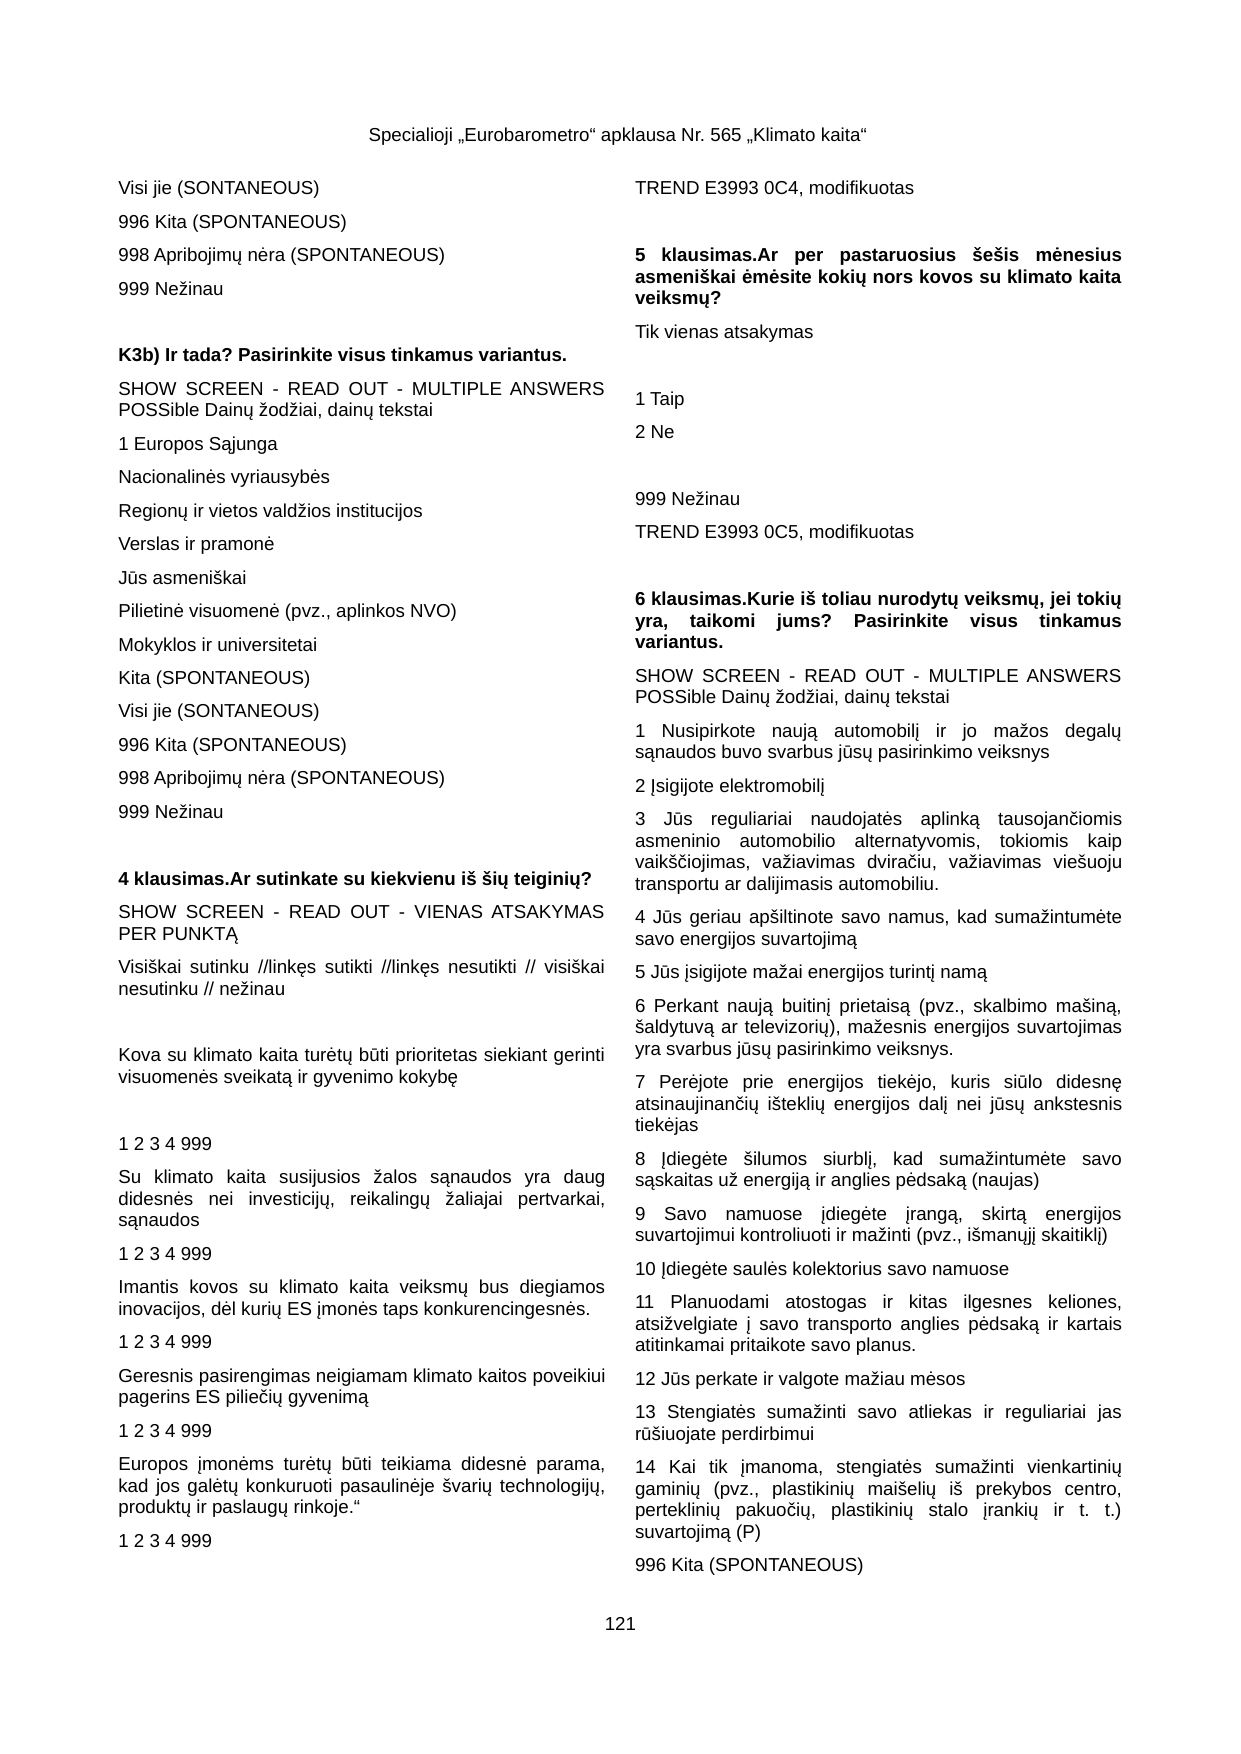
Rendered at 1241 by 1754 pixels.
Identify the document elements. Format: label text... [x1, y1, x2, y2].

text 996 Kita (SPONTANEOUS) [118, 211, 605, 232]
text Pilietinė visuomenė (pvz., aplinkos NVO) [118, 600, 605, 621]
text 11 Planuodami atostogas ir kitas ilgesnes keliones, atsižvelgiate į savo transporto anglies pėdsaką ir kartais atitinkamai pritaikote savo planus. [635, 1291, 1122, 1356]
text Visi jie (SONTANEOUS) [118, 177, 605, 199]
text Verslas ir pramonė [118, 533, 605, 554]
text 12 Jūs perkate ir valgote mažiau mėsos [635, 1368, 1122, 1389]
text Regionų ir vietos valdžios institucijos [118, 499, 605, 521]
text Tik vienas atsakymas [635, 321, 1122, 342]
text 6 Perkant naują buitinį prietaisą (pvz., skalbimo mašiną, šaldytuvą ar televizorių), mažesnis energijos suvartojimas yra svarbus jūsų pasirinkimo veiksnys. [635, 994, 1122, 1059]
text Kova su klimato kaita turėtų būti prioritetas siekiant gerinti visuomenės sveikatą ir gyvenimo kokybę [118, 1044, 605, 1087]
text 999 Nežinau [118, 801, 605, 822]
text 7 Perėjote prie energijos tiekėjo, kuris siūlo didesnę atsinaujinančių išteklių energijos dalį nei jūsų ankstesnis tiekėjas [635, 1071, 1122, 1136]
text 996 Kita (SPONTANEOUS) [635, 1554, 1122, 1576]
text 6 klausimas.Kurie iš toliau nurodytų veiksmų, jei tokių yra, taikomi jums? Pasirinkite visus tinkamus variantus. [635, 588, 1122, 653]
text 1 Nusipirkote naują automobilį ir jo mažos degalų sąnaudos buvo svarbus jūsų pasirinkimo veiksnys [635, 719, 1122, 763]
text 13 Stengiatės sumažinti savo atliekas ir reguliariai jas rūšiuojate perdirbimui [635, 1401, 1122, 1444]
text 9 Savo namuose įdiegėte įrangą, skirtą energijos suvartojimui kontroliuoti ir mažinti (pvz., išmanųjį skaitiklį) [635, 1203, 1122, 1246]
text 1 2 3 4 999 [118, 1243, 605, 1264]
text Nacionalinės vyriausybės [118, 466, 605, 488]
text 4 Jūs geriau apšiltinote savo namus, kad sumažintumėte savo energijos suvartojimą [635, 906, 1122, 949]
text TREND E3993 0C4, modifikuotas [635, 177, 1122, 199]
text 4 klausimas.Ar sutinkate su kiekvienu iš šių teiginių? [118, 867, 605, 889]
text 5 klausimas.Ar per pastaruosius šešis mėnesius asmeniškai ėmėsite kokių nors kovos su klimato kaita veiksmų? [635, 244, 1122, 309]
text 999 Nežinau [635, 488, 1122, 509]
text 1 2 3 4 999 [118, 1133, 605, 1154]
text 14 Kai tik įmanoma, stengiatės sumažinti vienkartinių gaminių (pvz., plastikinių maišelių iš prekybos centro, perteklinių pakuočių, plastikinių stalo įrankių ir t. t.) suvartojimą (P) [635, 1456, 1122, 1542]
text 3 Jūs reguliariai naudojatės aplinką tausojančiomis asmeninio automobilio alternatyvomis, tokiomis kaip vaikščiojimas, važiavimas dviračiu, važiavimas viešuoju transportu ar dalijimasis automobiliu. [635, 808, 1122, 894]
text Geresnis pasirengimas neigiamam klimato kaitos poveikiui pagerins ES piliečių gyvenimą [118, 1364, 605, 1408]
text 1 2 3 4 999 [118, 1331, 605, 1353]
text 8 Įdiegėte šilumos siurblį, kad sumažintumėte savo sąskaitas už energiją ir anglies pėdsaką (naujas) [635, 1148, 1122, 1191]
text 10 Įdiegėte saulės kolektorius savo namuose [635, 1258, 1122, 1279]
text SHOW SCREEN - READ OUT - MULTIPLE ANSWERS POSSible Dainų žodžiai, dainų tekstai [635, 664, 1122, 708]
text Mokyklos ir universitetai [118, 633, 605, 655]
text TREND E3993 0C5, modifikuotas [635, 521, 1122, 543]
text 5 Jūs įsigijote mažai energijos turintį namą [635, 961, 1122, 983]
text Europos įmonėms turėtų būti teikiama didesnė parama, kad jos galėtų konkuruoti pasaulinėje švarių technologijų, produktų ir paslaugų rinkoje.“ [118, 1453, 605, 1518]
text 1 2 3 4 999 [118, 1419, 605, 1441]
text Su klimato kaita susijusios žalos sąnaudos yra daug didesnės nei investicijų, reikalingų žaliajai pertvarkai, sąnaudos [118, 1166, 605, 1231]
text Visiškai sutinku //linkęs sutikti //linkęs nesutikti // visiškai nesutinku // nežinau [118, 956, 605, 999]
text 1 2 3 4 999 [118, 1529, 605, 1551]
text 2 Įsigijote elektromobilį [635, 774, 1122, 796]
text Visi jie (SONTANEOUS) [118, 700, 605, 722]
text Imantis kovos su klimato kaita veiksmų bus diegiamos inovacijos, dėl kurių ES įmonės taps konkurencingesnės. [118, 1276, 605, 1319]
text K3b) Ir tada? Pasirinkite visus tinkamus variantus. [118, 344, 605, 366]
text 2 Ne [635, 421, 1122, 442]
text 996 Kita (SPONTANEOUS) [118, 734, 605, 755]
text 1 Taip [635, 387, 1122, 409]
text 998 Apribojimų nėra (SPONTANEOUS) [118, 244, 605, 266]
text 999 Nežinau [118, 277, 605, 299]
text 1 Europos Sąjunga [118, 433, 605, 454]
text SHOW SCREEN - READ OUT - MULTIPLE ANSWERS POSSible Dainų žodžiai, dainų tekstai [118, 378, 605, 421]
text SHOW SCREEN - READ OUT - VIENAS ATSAKYMAS PER PUNKTĄ [118, 901, 605, 944]
text 998 Apribojimų nėra (SPONTANEOUS) [118, 767, 605, 789]
text Jūs asmeniškai [118, 566, 605, 588]
text Kita (SPONTANEOUS) [118, 667, 605, 688]
